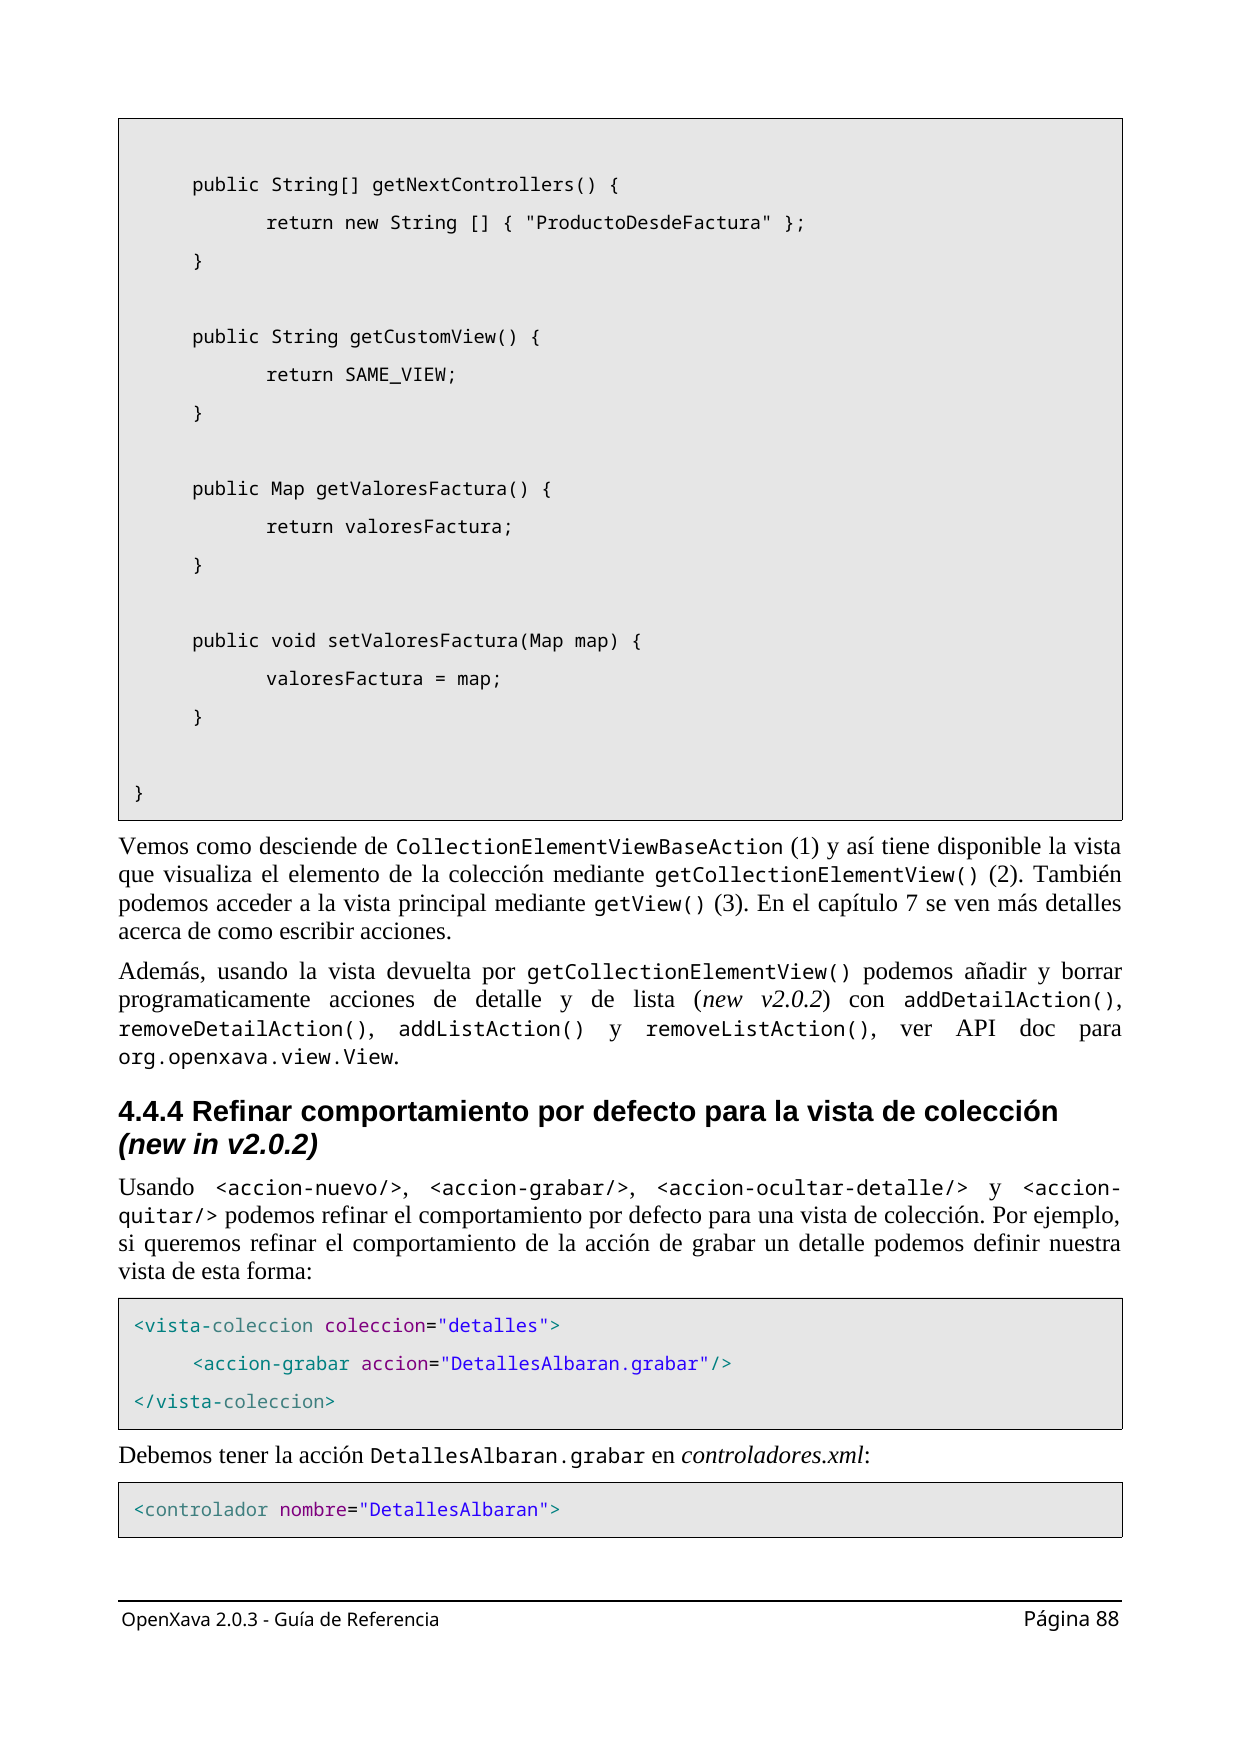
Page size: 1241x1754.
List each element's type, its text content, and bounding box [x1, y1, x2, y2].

text return new String [] { "ProductoDesdeFactura" }; [119, 194, 1122, 232]
text Vemos como desciende de CollectionElementViewBaseAction (1) y así tiene disponible la vista que visualiza el elemento de la colección mediante getCollectionElementView() (2). También podemos acceder a la vista principal mediante getView() (3). En el capítulo 7 se ven más detalles acerca de como escribir acciones. [118, 832, 1122, 945]
text public void setValoresFactura(Map map) { [119, 612, 1122, 650]
text return SAME_VIEW; [119, 346, 1122, 384]
subtitle Refinar comportamiento por defecto para la vista de colección (new in v2.0.2) [118, 1095, 1122, 1161]
text public String[] getNextControllers() { [119, 156, 1122, 194]
text <controlador nombre="DetallesAlbaran"> [119, 1483, 1122, 1537]
text valoresFactura = map; [119, 650, 1122, 688]
text Debemos tener la acción DetallesAlbaran.grabar en controladores.xml: [118, 1441, 1122, 1469]
text Usando <accion-nuevo/>, <accion-grabar/>, <accion-ocultar-detalle/> y <accion-quitar/> podemos refinar el comportamiento por defecto para una vista de colección. Por ejemplo, si queremos refinar el comportamiento de la acción de grabar un detalle podemos definir nuestra vista de esta forma: [118, 1173, 1122, 1285]
text </vista-coleccion> [119, 1373, 1122, 1429]
text } [119, 536, 1122, 574]
text } [119, 232, 1122, 270]
text } [119, 688, 1122, 726]
text public String getCustomView() { [119, 308, 1122, 346]
text } [119, 384, 1122, 422]
text <accion-grabar accion="DetallesAlbaran.grabar"/> [119, 1335, 1122, 1373]
text public Map getValoresFactura() { [119, 460, 1122, 498]
text } [119, 764, 1122, 820]
text <vista-coleccion coleccion="detalles"> [119, 1299, 1122, 1335]
text return valoresFactura; [119, 498, 1122, 536]
text Además, usando la vista devuelta por getCollectionElementView() podemos añadir y borrar programaticamente acciones de detalle y de lista (new v2.0.2) con addDetailAction(), removeDetailAction(), addListAction() y removeListAction(), ver API doc para org.openxava.view.View. [118, 957, 1122, 1070]
